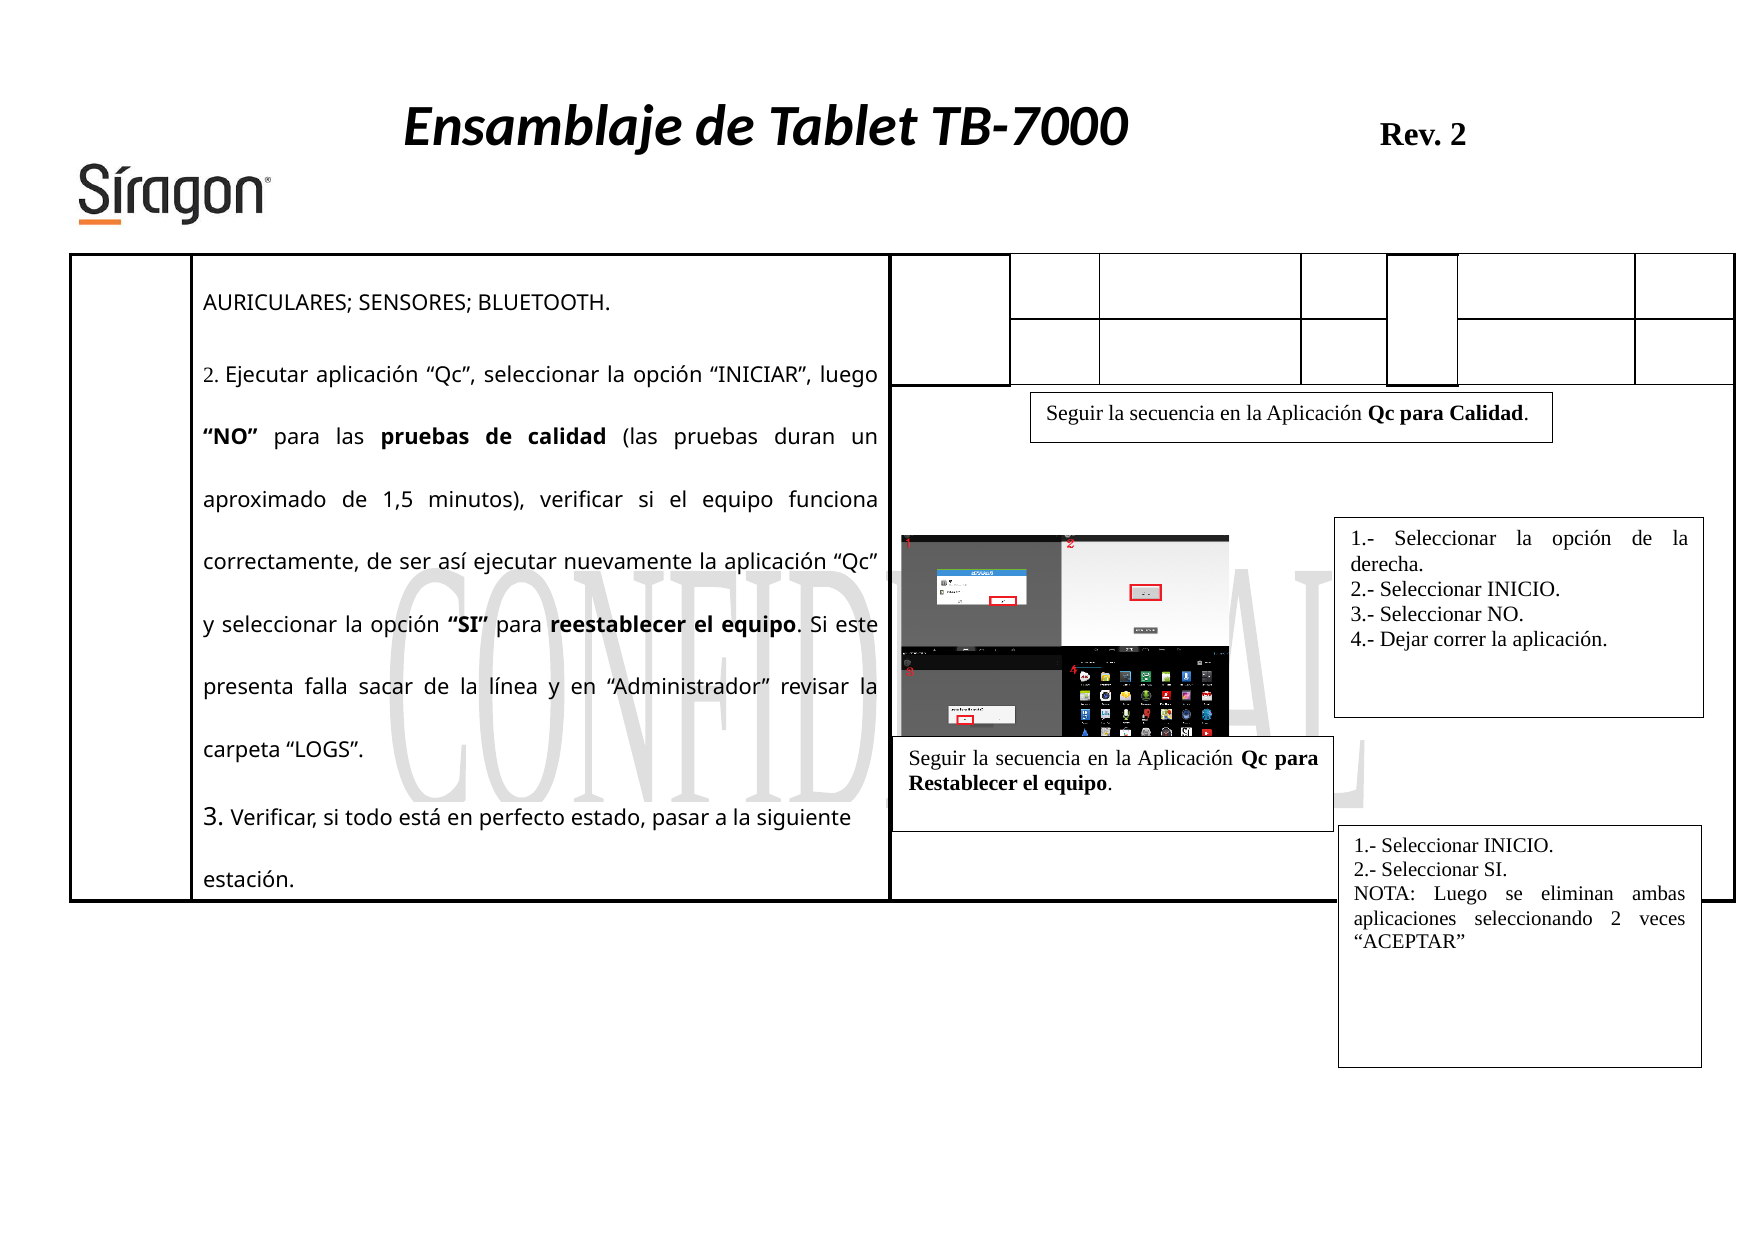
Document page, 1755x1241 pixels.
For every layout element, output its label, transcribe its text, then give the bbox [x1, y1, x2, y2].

table_cell [1388, 256, 1457, 384]
table_cell [893, 737, 1333, 831]
table_cell [1230, 726, 1257, 736]
table_cell [1458, 254, 1634, 318]
table_cell [1100, 254, 1300, 318]
table_cell [892, 256, 1009, 384]
table_cell [1339, 826, 1701, 1067]
table_cell [1458, 320, 1634, 384]
table_cell [892, 584, 897, 736]
table_cell [1302, 254, 1386, 318]
table_cell AURICULARES; SENSORES; BLUETOOTH. Ejecutar aplicación “Qc”, seleccionar la opción “INICIAR”, luego “NO” para las pruebas de calidad (las pruebas duran un aproximado de 1,5 minutos), verificar si el equipo funciona correctamente, de ser así ejecutar nuevamente la aplicación “Qc” y seleccionar la opción “SI” para reestablecer el equipo. Si este presenta falla sacar de la línea y en “Administrador” revisar la carpeta “LOGS”. 3. Verificar, si todo está en perfecto estado, pasar a la siguiente estación. [193, 256, 888, 899]
table_cell [1100, 320, 1300, 384]
table_cell [1011, 254, 1099, 318]
table_cell [1011, 320, 1099, 384]
table_cell [1230, 599, 1253, 709]
table_cell [1302, 320, 1386, 384]
table_cell [892, 385, 1733, 899]
table_cell [72, 256, 190, 899]
table_cell [1636, 254, 1733, 318]
table_cell [1636, 320, 1733, 384]
